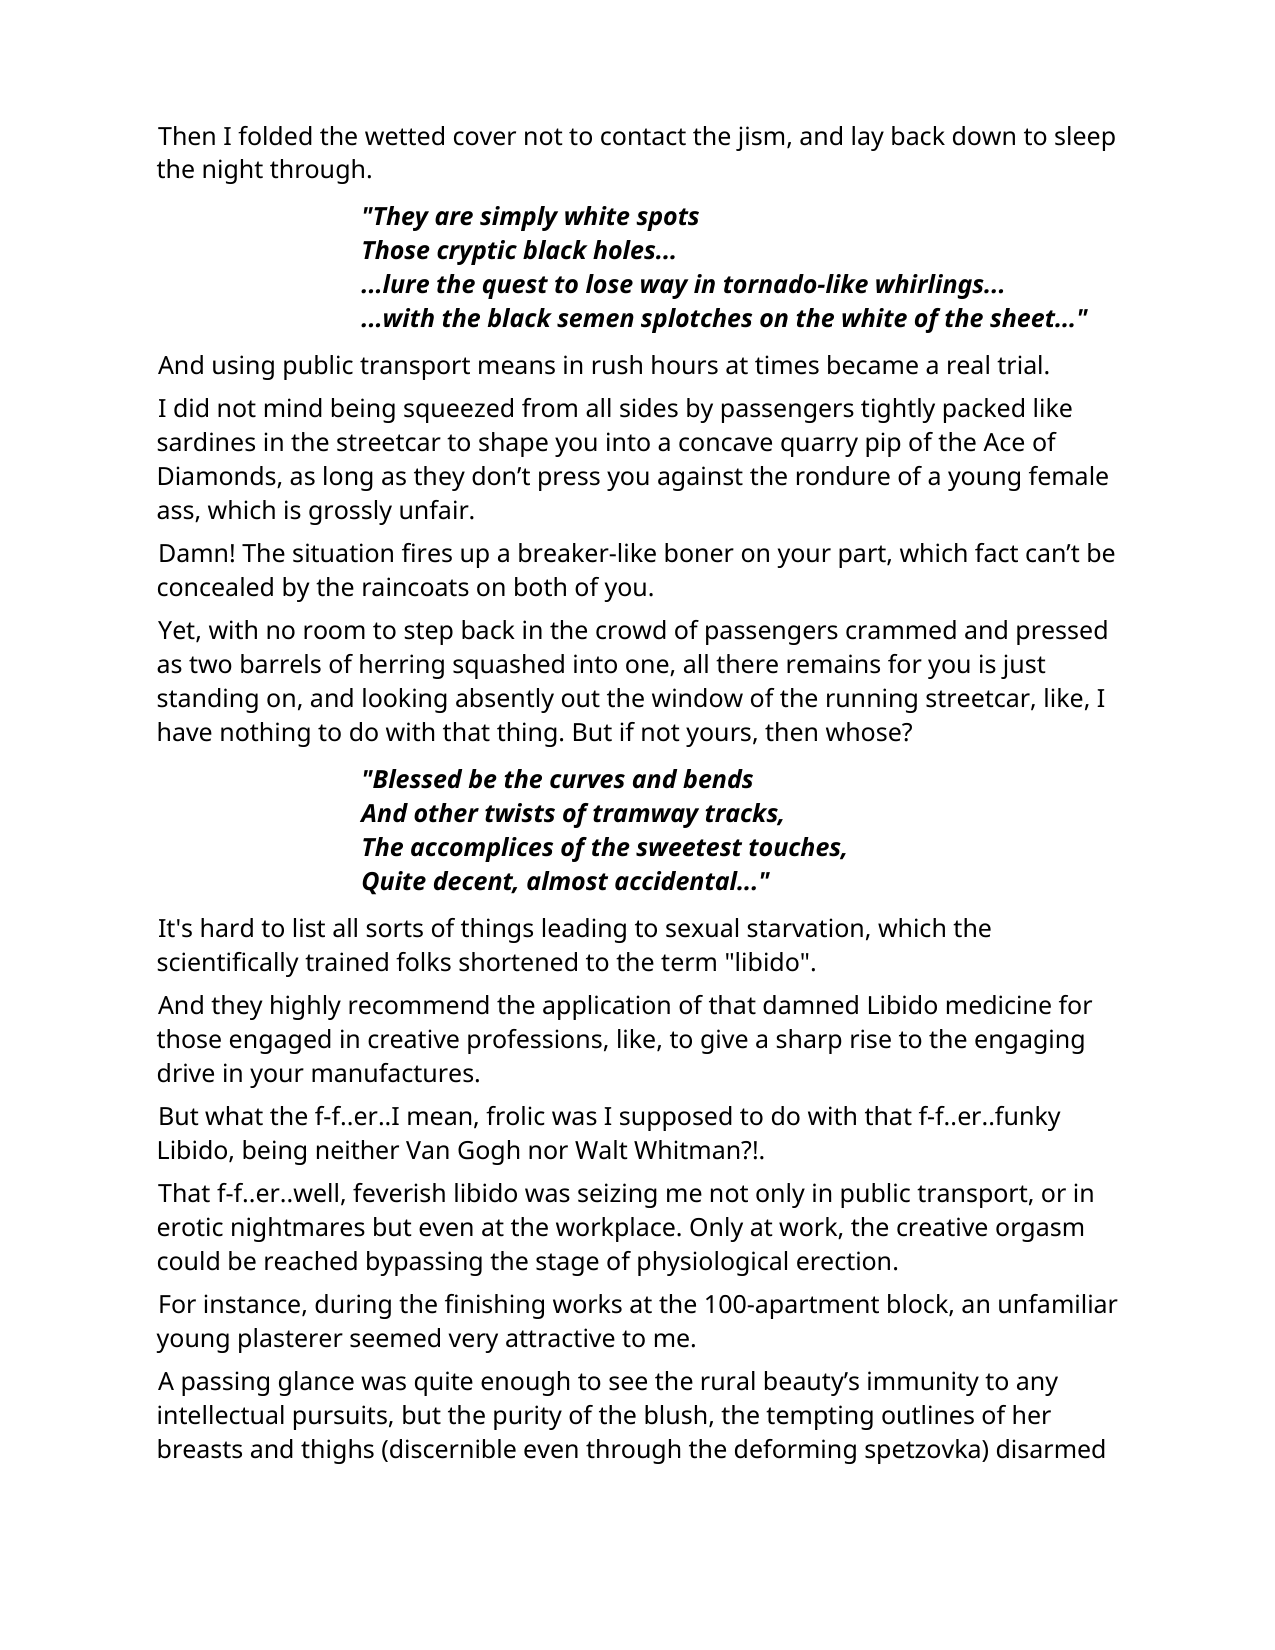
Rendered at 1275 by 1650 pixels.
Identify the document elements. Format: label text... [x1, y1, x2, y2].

text Damn! The situation fires up a breaker-like boner on your part, which fact can’t be concealed by the raincoats on both of you. [156, 536, 1118, 604]
text "Blessed be the curves and bends [286, 762, 1118, 796]
text Quite decent, almost accidental..." [286, 864, 1118, 898]
text And they highly recommend the application of that damned Libido medicine for those engaged in creative professions, like, to give a sharp rise to the engaging drive in your manufactures. [156, 987, 1118, 1089]
text Yet, with no room to step back in the crowd of passengers crammed and pressed as two barrels of herring squashed into one, all there remains for you is just standing on, and looking absently out the window of the running streetcar, like, I have nothing to do with that thing. But if not yours, then whose? [156, 613, 1118, 749]
text Then I folded the wetted cover not to contact the jism, and lay back down to sleep the night through. [156, 118, 1118, 186]
text It's hard to list all sorts of things leading to sexual starvation, which the scientifically trained folks shortened to the term "libido". [156, 910, 1118, 978]
text ...lure the quest to lose way in tornado-like whirlings... [286, 267, 1118, 301]
text The accomplices of the sweetest touches, [286, 830, 1118, 864]
text And using public transport means in rush hours at times became a real trial. [156, 347, 1118, 382]
text And other twists of tramway tracks, [286, 796, 1118, 830]
text I did not mind being squeezed from all sides by passengers tightly packed like sardines in the streetcar to shape you into a concave quarry pip of the Ace of Diamonds, as long as they don’t press you against the rondure of a young female ass, which is grossly unfair. [156, 391, 1118, 527]
text But what the f-f..er..I mean, frolic was I supposed to do with that f-f..er..funky Libido, being neither Van Gogh nor Walt Whitman?!. [156, 1098, 1118, 1167]
text Those cryptic black holes... [286, 233, 1118, 267]
text For instance, during the finishing works at the 100-apartment block, an unfamiliar young plasterer seemed very attractive to me. [156, 1287, 1118, 1355]
text A passing glance was quite enough to see the rural beauty’s immunity to any intellectual pursuits, but the purity of the blush, the tempting outlines of her breasts and thighs (discernible even through the deforming spetzovka) disarmed [156, 1364, 1118, 1466]
text That f-f..er..well, feverish libido was seizing me not only in public transport, or in erotic nightmares but even at the workplace. Only at work, the creative orgasm could be reached bypassing the stage of physiological erection. [156, 1176, 1118, 1278]
text ...with the black semen splotches on the white of the sheet..." [286, 301, 1118, 335]
text "They are simply white spots [286, 199, 1118, 233]
